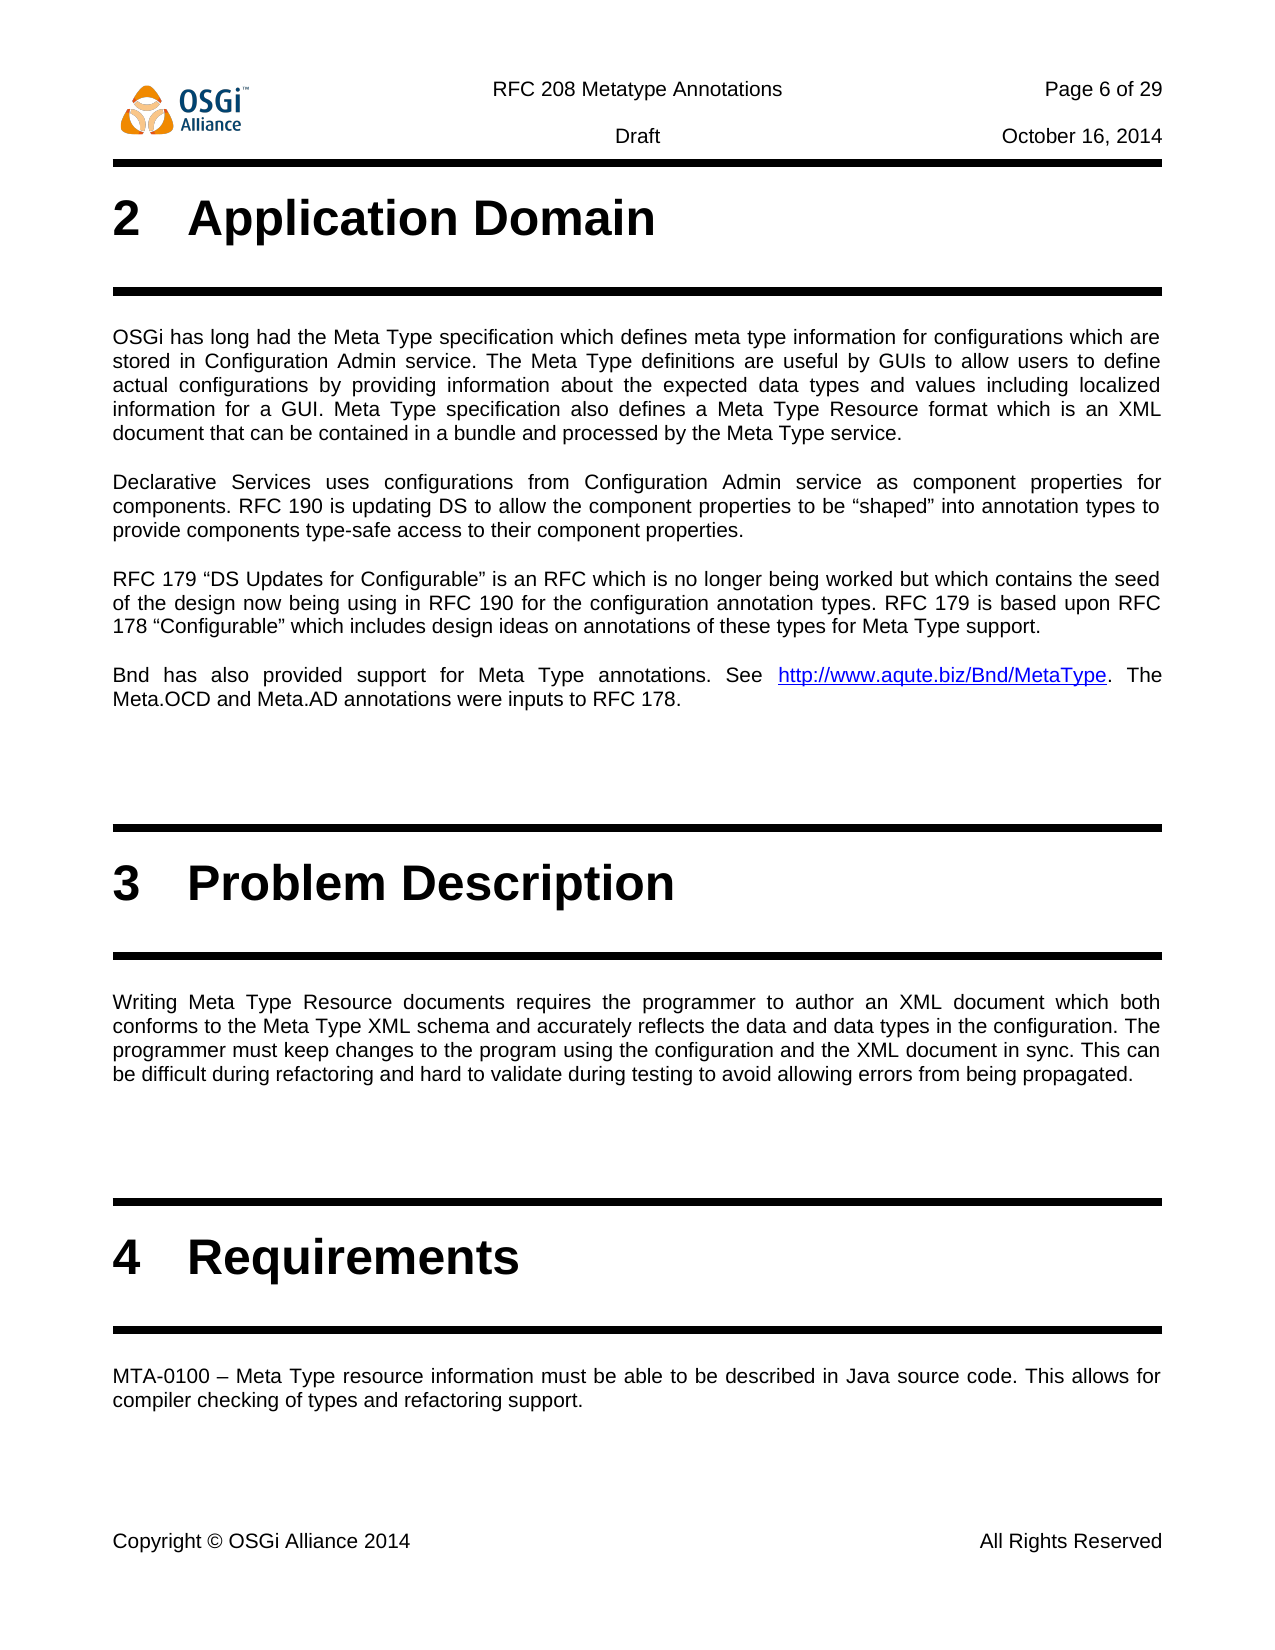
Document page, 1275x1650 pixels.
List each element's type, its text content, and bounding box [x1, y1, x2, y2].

text Bnd has also provided support for Meta Type annotations. See http://www.aqute.biz/Bnd/MetaType. The Meta.OCD and Meta.AD annotations were inputs to RFC 178. [112, 663, 1162, 711]
subtitle Problem Description [112, 825, 1162, 960]
text OSGi has long had the Meta Type specification which defines meta type information for configurations which are stored in Configuration Admin service. The Meta Type definitions are useful by GUIs to allow users to define actual configurations by providing information about the expected data types and values including localized information for a GUI. Meta Type specification also defines a Meta Type Resource format which is an XML document that can be contained in a bundle and processed by the Meta Type service. [112, 325, 1162, 444]
subtitle Application Domain [112, 160, 1162, 296]
text Declarative Services uses configurations from Configuration Admin service as component properties for components. RFC 190 is updating DS to allow the component properties to be “shaped” into annotation types to provide components type-safe access to their component properties. [112, 469, 1162, 541]
text MTA-0100 – Meta Type resource information must be able to be described in Java source code. This allows for compiler checking of types and refactoring support. [112, 1364, 1162, 1412]
picture [113, 78, 257, 142]
subtitle Requirements [112, 1199, 1162, 1334]
text Writing Meta Type Resource documents requires the programmer to author an XML document which both conforms to the Meta Type XML schema and accurately reflects the data and data types in the configuration. The programmer must keep changes to the program using the configuration and the XML document in sync. This can be difficult during refactoring and hard to validate during testing to avoid allowing errors from being propagated. [112, 989, 1162, 1085]
text RFC 179 “DS Updates for Configurable” is an RFC which is no longer being worked but which contains the seed of the design now being using in RFC 190 for the configuration annotation types. RFC 179 is based upon RFC 178 “Configurable” which includes design ideas on annotations of these types for Meta Type support. [112, 566, 1162, 638]
